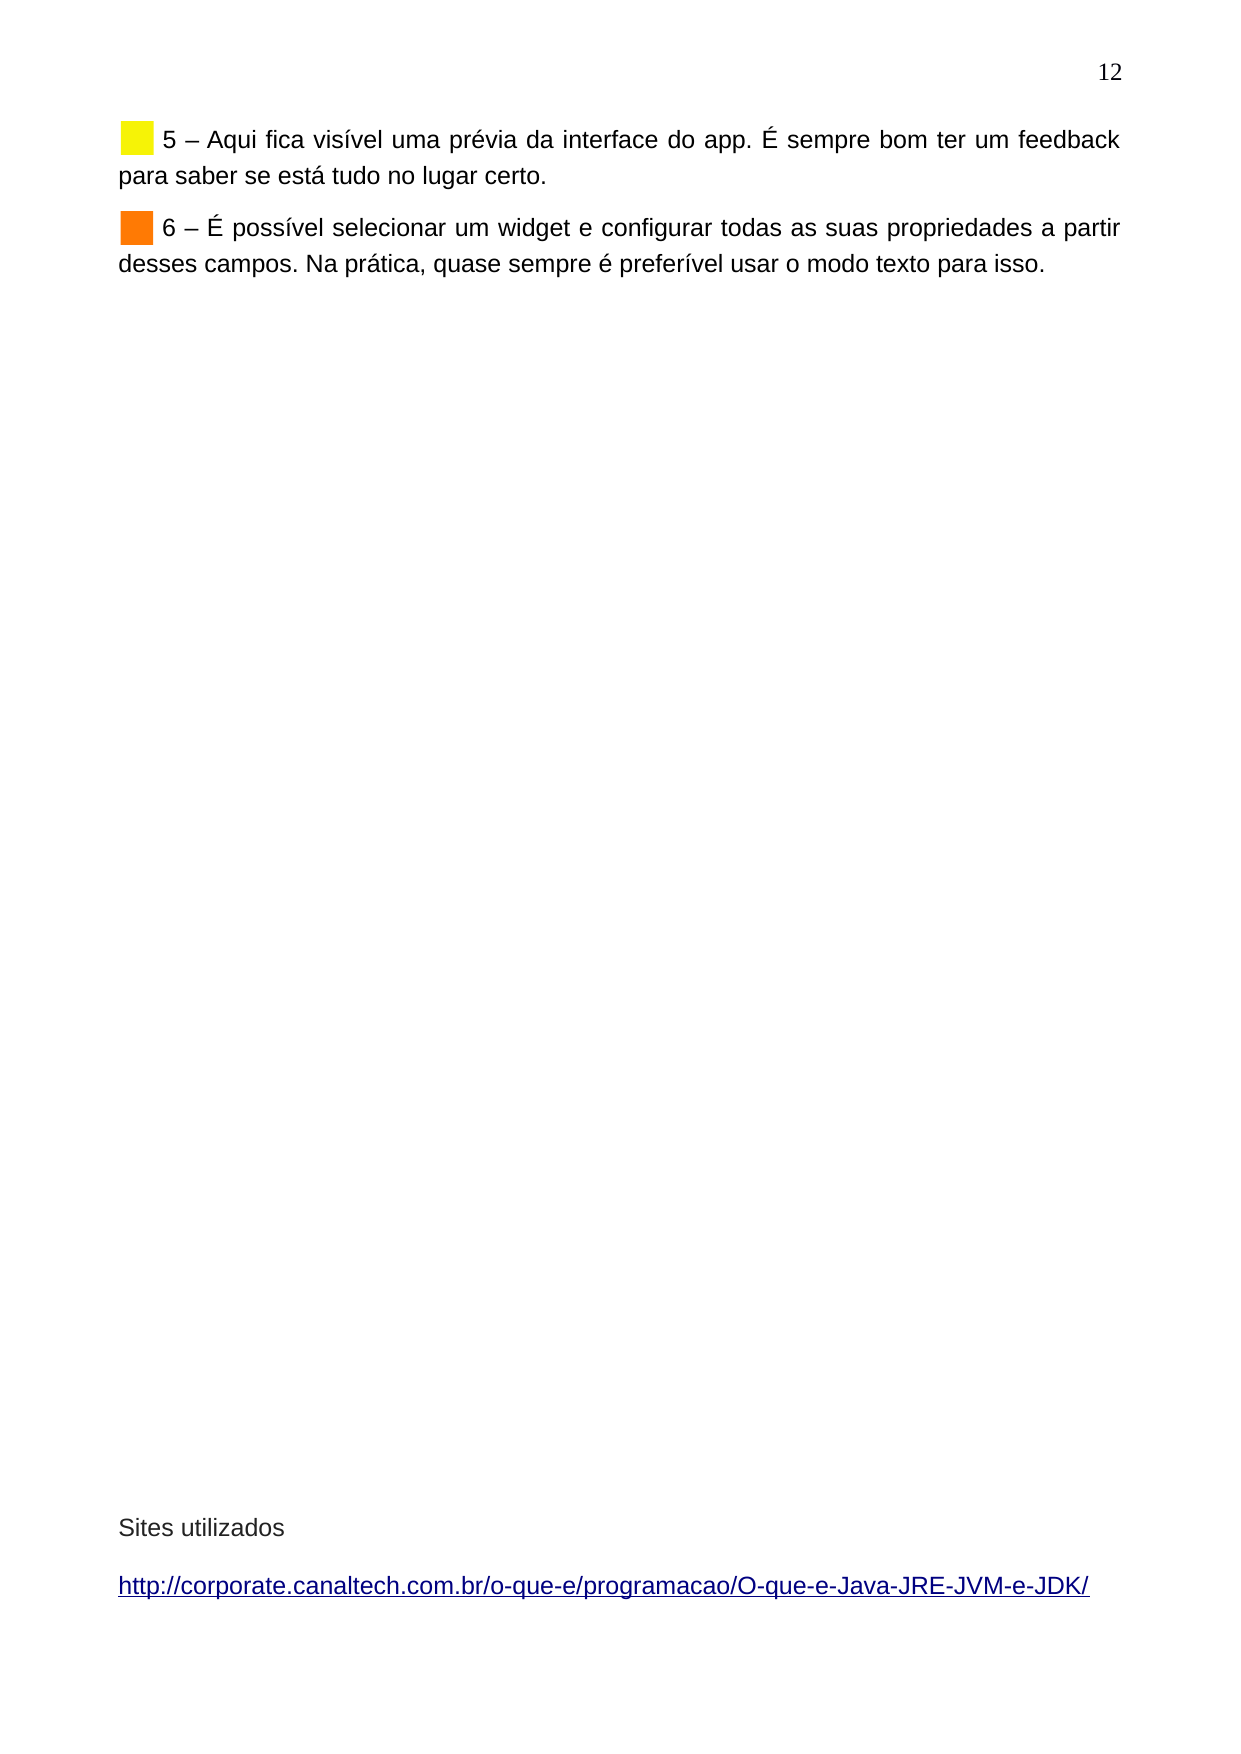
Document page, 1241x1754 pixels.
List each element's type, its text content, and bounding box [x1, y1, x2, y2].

picture [120, 121, 154, 155]
picture [120, 211, 154, 245]
text 5 – Aqui fica visível uma prévia da interface do app. É sempre bom ter um feedback para saber se está tudo no lugar certo. [118, 118, 1122, 190]
text http://corporate.canaltech.com.br/o-que-e/programacao/O-que-e-Java-JRE-JVM-e-JDK/ [118, 1571, 1122, 1599]
text Sites utilizados [118, 1513, 1122, 1542]
text 6 – É possível selecionar um widget e configurar todas as suas propriedades a partir desses campos. Na prática, quase sempre é preferível usar o modo texto para isso. [118, 206, 1122, 277]
